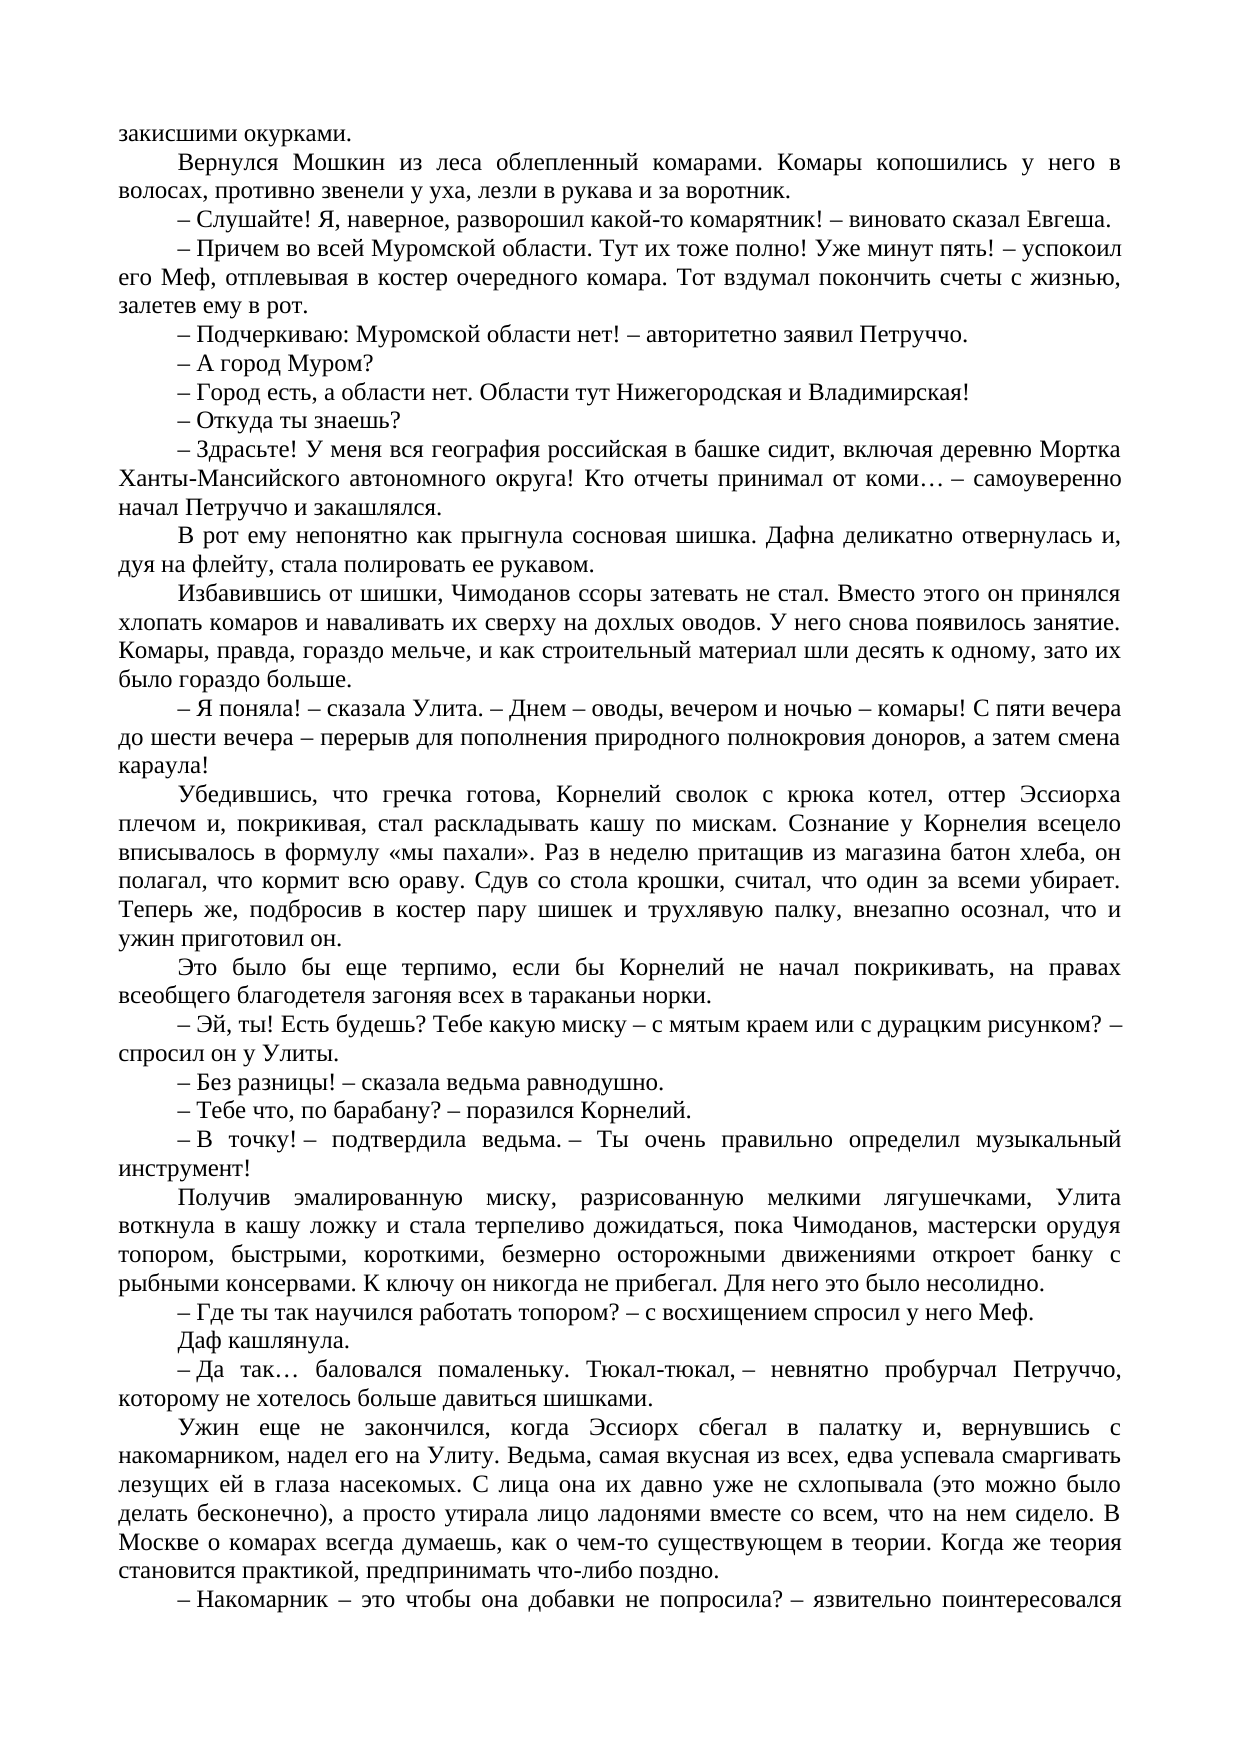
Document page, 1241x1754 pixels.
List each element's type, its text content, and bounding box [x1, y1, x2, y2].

text – Слушайте! Я, наверное, разворошил какой‑то комарятник! – виновато сказал Евгеша. [118, 204, 1122, 233]
text закисшими окурками. [118, 118, 1122, 147]
text Вернулся Мошкин из леса облепленный комарами. Комары копошились у него в волосах, противно звенели у уха, лезли в рукава и за воротник. [118, 147, 1122, 204]
text – Причем во всей Муромской области. Тут их тоже полно! Уже минут пять! – успокоил его Меф, отплевывая в костер очередного комара. Тот вздумал покончить счеты с жизнью, залетев ему в рот. [118, 233, 1122, 319]
text – Где ты так научился работать топором? – с восхищением спросил у него Меф. [118, 1297, 1122, 1326]
text – Накомарник – это чтобы она добавки не попросила? – язвительно поинтересовался [118, 1584, 1122, 1613]
text В рот ему непонятно как прыгнула сосновая шишка. Дафна деликатно отвернулась и, дуя на флейту, стала полировать ее рукавом. [118, 521, 1122, 578]
text Избавившись от шишки, Чимоданов ссоры затевать не стал. Вместо этого он принялся хлопать комаров и наваливать их сверху на дохлых оводов. У него снова появилось занятие. Комары, правда, гораздо мельче, и как строительный материал шли десять к одному, зато их было гораздо больше. [118, 578, 1122, 693]
text – Откуда ты знаешь? [118, 406, 1122, 434]
text – Я поняла! – сказала Улита. – Днем – оводы, вечером и ночью – комары! С пяти вечера до шести вечера – перерыв для пополнения природного полнокровия доноров, а затем смена караула! [118, 693, 1122, 779]
text – Эй, ты! Есть будешь? Тебе какую миску – с мятым краем или с дурацким рисунком? – спросил он у Улиты. [118, 1009, 1122, 1067]
text – А город Муром? [118, 348, 1122, 377]
text – Да так… баловался помаленьку. Тюкал‑тюкал, – невнятно пробурчал Петруччо, которому не хотелось больше давиться шишками. [118, 1354, 1122, 1412]
text Получив эмалированную миску, разрисованную мелкими лягушечками, Улита воткнула в кашу ложку и стала терпеливо дожидаться, пока Чимоданов, мастерски орудуя топором, быстрыми, короткими, безмерно осторожными движениями откроет банку с рыбными консервами. К ключу он никогда не прибегал. Для него это было несолидно. [118, 1182, 1122, 1297]
text – Здрасьте! У меня вся география российская в башке сидит, включая деревню Мортка Ханты‑Мансийского автономного округа! Кто отчеты принимал от коми… – самоуверенно начал Петруччо и закашлялся. [118, 434, 1122, 521]
text Убедившись, что гречка готова, Корнелий сволок с крюка котел, оттер Эссиорха плечом и, покрикивая, стал раскладывать кашу по мискам. Сознание у Корнелия всецело вписывалось в формулу «мы пахали». Раз в неделю притащив из магазина батон хлеба, он полагал, что кормит всю ораву. Сдув со стола крошки, считал, что один за всеми убирает. Теперь же, подбросив в костер пару шишек и трухлявую палку, внезапно осознал, что и ужин приготовил он. [118, 779, 1122, 952]
text Ужин еще не закончился, когда Эссиорх сбегал в палатку и, вернувшись с накомарником, надел его на Улиту. Ведьма, самая вкусная из всех, едва успевала смаргивать лезущих ей в глаза насекомых. С лица она их давно уже не схлопывала (это можно было делать бесконечно), а просто утирала лицо ладонями вместе со всем, что на нем сидело. В Москве о комарах всегда думаешь, как о чем‑то существующем в теории. Когда же теория становится практикой, предпринимать что‑либо поздно. [118, 1412, 1122, 1584]
text – Без разницы! – сказала ведьма равнодушно. [118, 1067, 1122, 1096]
text – Подчеркиваю: Муромской области нет! – авторитетно заявил Петруччо. [118, 319, 1122, 348]
text – Тебе что, по барабану? – поразился Корнелий. [118, 1096, 1122, 1124]
text – Город есть, а области нет. Области тут Нижегородская и Владимирская! [118, 377, 1122, 406]
text Это было бы еще терпимо, если бы Корнелий не начал покрикивать, на правах всеобщего благодетеля загоняя всех в тараканьи норки. [118, 952, 1122, 1009]
text – В точку! – подтвердила ведьма. – Ты очень правильно определил музыкальный инструмент! [118, 1124, 1122, 1182]
text Даф кашлянула. [118, 1326, 1122, 1354]
